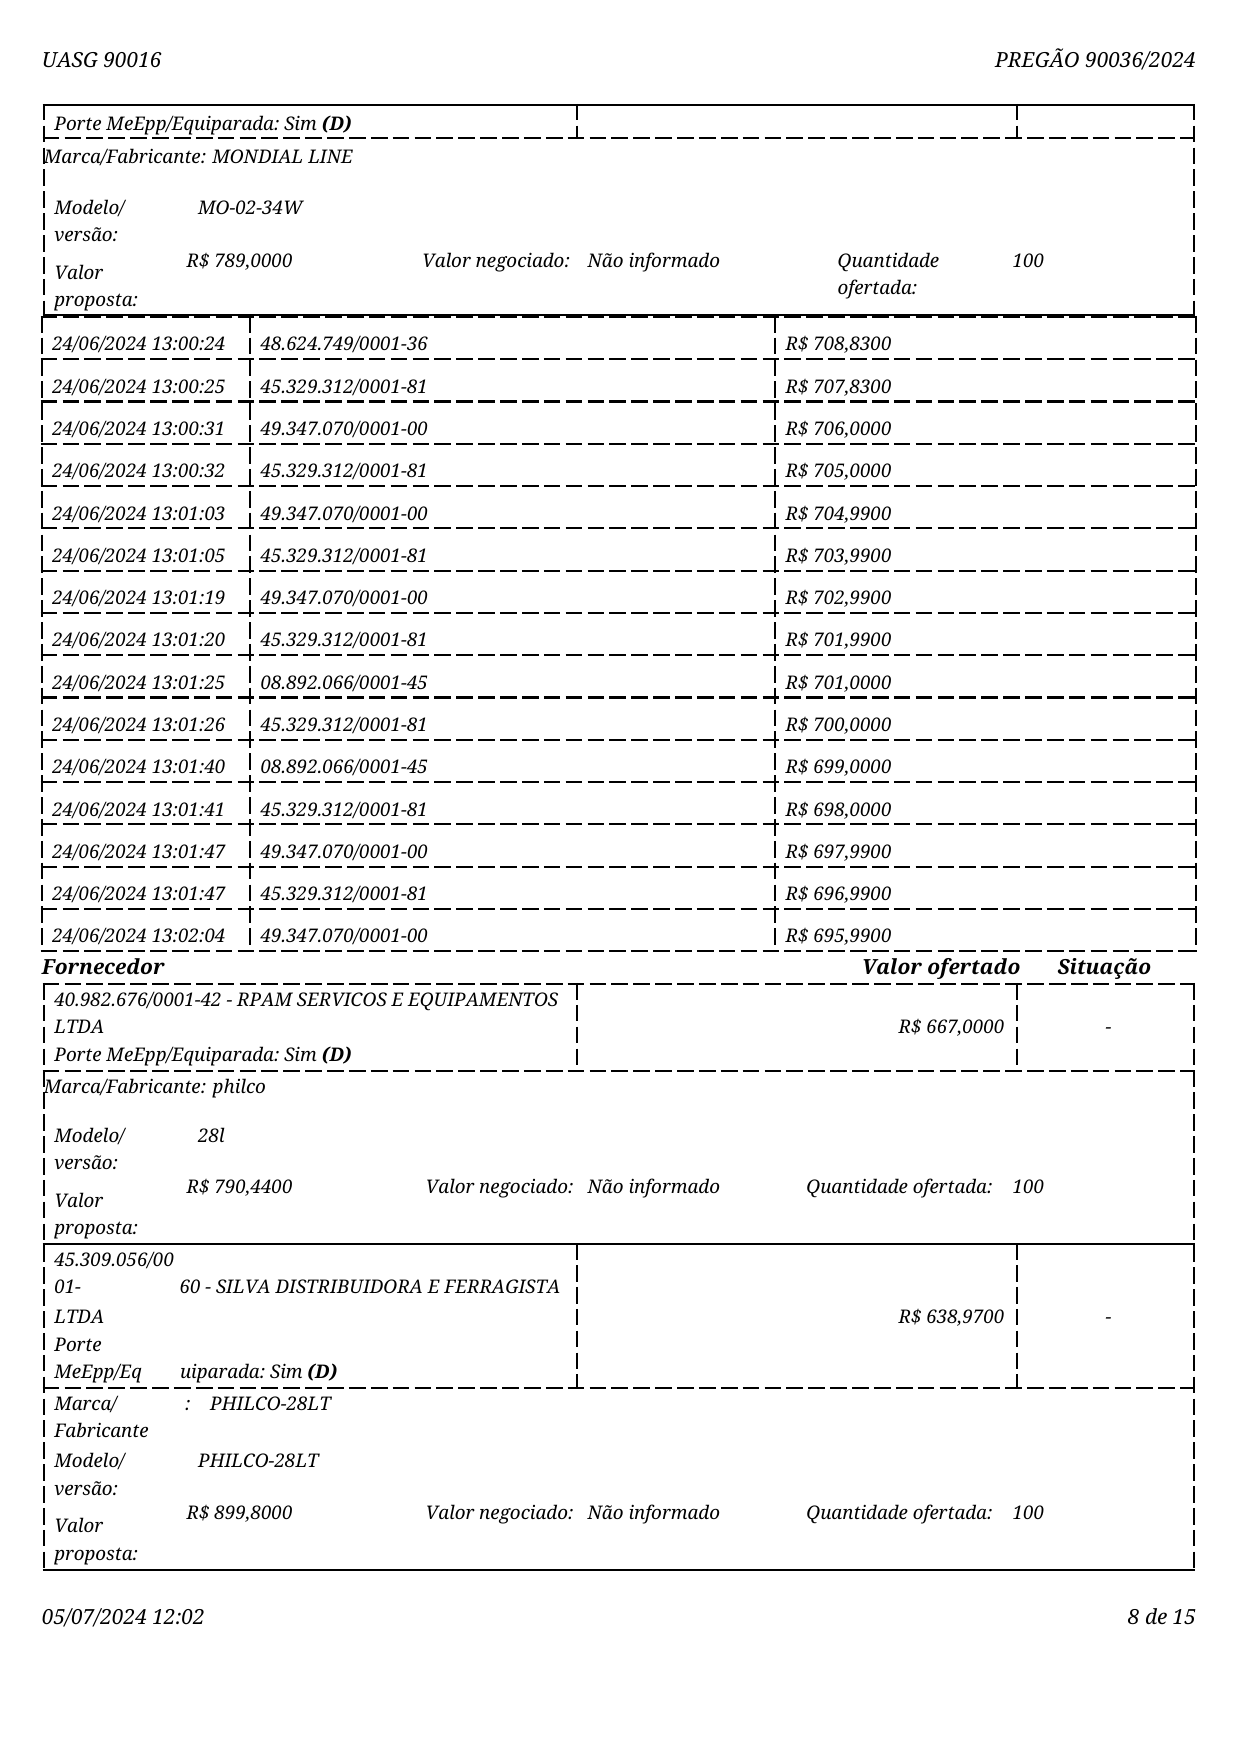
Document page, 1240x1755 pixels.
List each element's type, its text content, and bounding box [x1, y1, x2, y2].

table_cell 24/06/2024 13:00:31 [42, 400, 250, 443]
table_cell Modelo/versão: Valor proposta: [44, 1121, 186, 1243]
table_cell Modelo/versão: Valor proposta: [44, 190, 186, 314]
table_cell R$ 638,9700 [788, 1303, 1017, 1387]
table_cell uiparada: Sim (D) [186, 1303, 577, 1387]
table_cell R$ 696,9900 [775, 866, 1196, 908]
table_cell PHILCO-28LT [186, 1446, 577, 1496]
table_cell Marca/Fabricante: MONDIAL LINE [44, 137, 577, 190]
table_cell [1017, 1245, 1053, 1302]
table_cell : PHILCO-28LT [186, 1387, 577, 1446]
table_cell 24/06/2024 13:01:25 [42, 654, 250, 696]
table_cell 49.347.070/0001-00 [250, 485, 775, 527]
table_cell 45.329.312/0001-81 [250, 866, 775, 908]
table_cell Não informado [577, 241, 837, 314]
text Fornecedor Valor ofertado Situação [42, 952, 1198, 981]
table_cell [577, 1446, 787, 1496]
table_cell 24/06/2024 13:01:05 [42, 527, 250, 569]
table_cell [577, 106, 837, 137]
table_cell [1017, 106, 1068, 137]
table_cell R$ 702,9900 [775, 570, 1196, 612]
table_cell 49.347.070/0001-00 [250, 908, 775, 950]
table_cell 45.329.312/0001-81 [250, 358, 775, 400]
table_cell 100 [1002, 241, 1068, 314]
table_cell 45.309.056/0001- [44, 1245, 186, 1302]
table_cell [577, 1387, 787, 1446]
table_cell [838, 106, 1017, 137]
table_cell [788, 1121, 1053, 1170]
table_cell [838, 137, 1068, 190]
table_cell Porte MeEpp/Equiparada: Sim (D) [44, 106, 577, 137]
table_cell Quantidade ofertada: [788, 1496, 1002, 1568]
table_cell 45.329.312/0001-81 [250, 781, 775, 823]
table_cell [1053, 1446, 1194, 1496]
table_cell [577, 1070, 787, 1121]
table_cell 60 - SILVA DISTRIBUIDORA E FERRAGISTA [186, 1245, 577, 1302]
table_cell Quantidade ofertada: [838, 241, 1002, 314]
table_cell 100 [1002, 1170, 1053, 1243]
table_cell 49.347.070/0001-00 [250, 570, 775, 612]
table_cell 45.329.312/0001-81 [250, 612, 775, 654]
table_cell 28l [186, 1121, 577, 1170]
table_cell [577, 1245, 787, 1302]
table_cell [1053, 1387, 1194, 1446]
table_cell 24/06/2024 13:01:47 [42, 823, 250, 866]
table_cell R$ 700,0000 [775, 696, 1196, 739]
table_cell [1068, 241, 1194, 314]
table_cell 49.347.070/0001-00 [250, 400, 775, 443]
table_header 40.982.676/0001-42 - RPAM SERVICOS E EQUIPAMENTOS LTDA Porte MeEpp/Equiparada: Sim (D) [44, 983, 577, 1069]
table_cell [1053, 1121, 1194, 1170]
table_cell [788, 1446, 1053, 1496]
table_cell Quantidade ofertada: [788, 1170, 1002, 1243]
table_cell 24/06/2024 13:01:03 [42, 485, 250, 527]
table_cell R$ 701,9900 [775, 612, 1196, 654]
table_cell R$ 701,0000 [775, 654, 1196, 696]
table_cell R$ 707,8300 [775, 358, 1196, 400]
table_cell Não informado [577, 1496, 787, 1568]
table_cell [838, 190, 1068, 241]
table_cell Marca/Fabricante [44, 1387, 186, 1446]
table_cell 45.329.312/0001-81 [250, 696, 775, 739]
table_header R$ 708,8300 [775, 316, 1196, 358]
table_cell R$ 899,8000 Valor negociado: [186, 1496, 577, 1568]
table_cell [577, 1121, 787, 1170]
table_cell R$ 790,4400 Valor negociado: [186, 1170, 577, 1243]
table_cell [1068, 137, 1194, 190]
table_cell 45.329.312/0001-81 [250, 443, 775, 485]
table_cell [788, 1070, 1053, 1121]
table_cell 24/06/2024 13:01:20 [42, 612, 250, 654]
table_cell 49.347.070/0001-00 [250, 823, 775, 866]
table_header 24/06/2024 13:00:24 [42, 316, 250, 358]
table_cell [1053, 1170, 1194, 1243]
table_cell [577, 1303, 787, 1387]
table_cell [1053, 1496, 1194, 1568]
table_header [1017, 983, 1053, 1069]
table_cell R$ 789,0000 Valor negociado: [186, 241, 577, 314]
table_cell 24/06/2024 13:01:47 [42, 866, 250, 908]
table_cell R$ 695,9900 [775, 908, 1196, 950]
table_cell R$ 706,0000 [775, 400, 1196, 443]
table_cell 24/06/2024 13:01:41 [42, 781, 250, 823]
table_cell R$ 698,0000 [775, 781, 1196, 823]
table_cell [788, 1387, 1053, 1446]
table_header - [1053, 983, 1194, 1069]
table_cell 45.329.312/0001-81 [250, 527, 775, 569]
table_cell 08.892.066/0001-45 [250, 654, 775, 696]
table_cell 24/06/2024 13:01:19 [42, 570, 250, 612]
table_cell 24/06/2024 13:02:04 [42, 908, 250, 950]
table_cell R$ 703,9900 [775, 527, 1196, 569]
table_cell MO-02-34W [186, 190, 577, 241]
table_cell 24/06/2024 13:00:32 [42, 443, 250, 485]
table_header [577, 983, 787, 1069]
table_cell Modelo/versão: Valor proposta: [44, 1446, 186, 1568]
table_cell [577, 190, 837, 241]
table_cell Não informado [577, 1170, 787, 1243]
table_cell - [1053, 1303, 1194, 1387]
table_cell [1068, 190, 1194, 241]
table_header 48.624.749/0001-36 [250, 316, 775, 358]
table_cell R$ 697,9900 [775, 823, 1196, 866]
table_cell 24/06/2024 13:01:26 [42, 696, 250, 739]
table_header R$ 667,0000 [788, 983, 1017, 1069]
table_cell 100 [1002, 1496, 1053, 1568]
table_cell 08.892.066/0001-45 [250, 739, 775, 781]
table_cell [1053, 1070, 1194, 1121]
table_cell [577, 137, 837, 190]
table_cell [1017, 1303, 1053, 1387]
table_cell [788, 1245, 1017, 1302]
table_cell R$ 704,9900 [775, 485, 1196, 527]
table_cell - [1068, 106, 1194, 137]
table_cell [1053, 1245, 1194, 1302]
table_cell 24/06/2024 13:01:40 [42, 739, 250, 781]
table_cell Marca/Fabricante: philco [44, 1070, 577, 1121]
table_cell 24/06/2024 13:00:25 [42, 358, 250, 400]
table_cell LTDA Porte MeEpp/Eq [44, 1303, 186, 1387]
table_cell R$ 699,0000 [775, 739, 1196, 781]
table_cell R$ 705,0000 [775, 443, 1196, 485]
